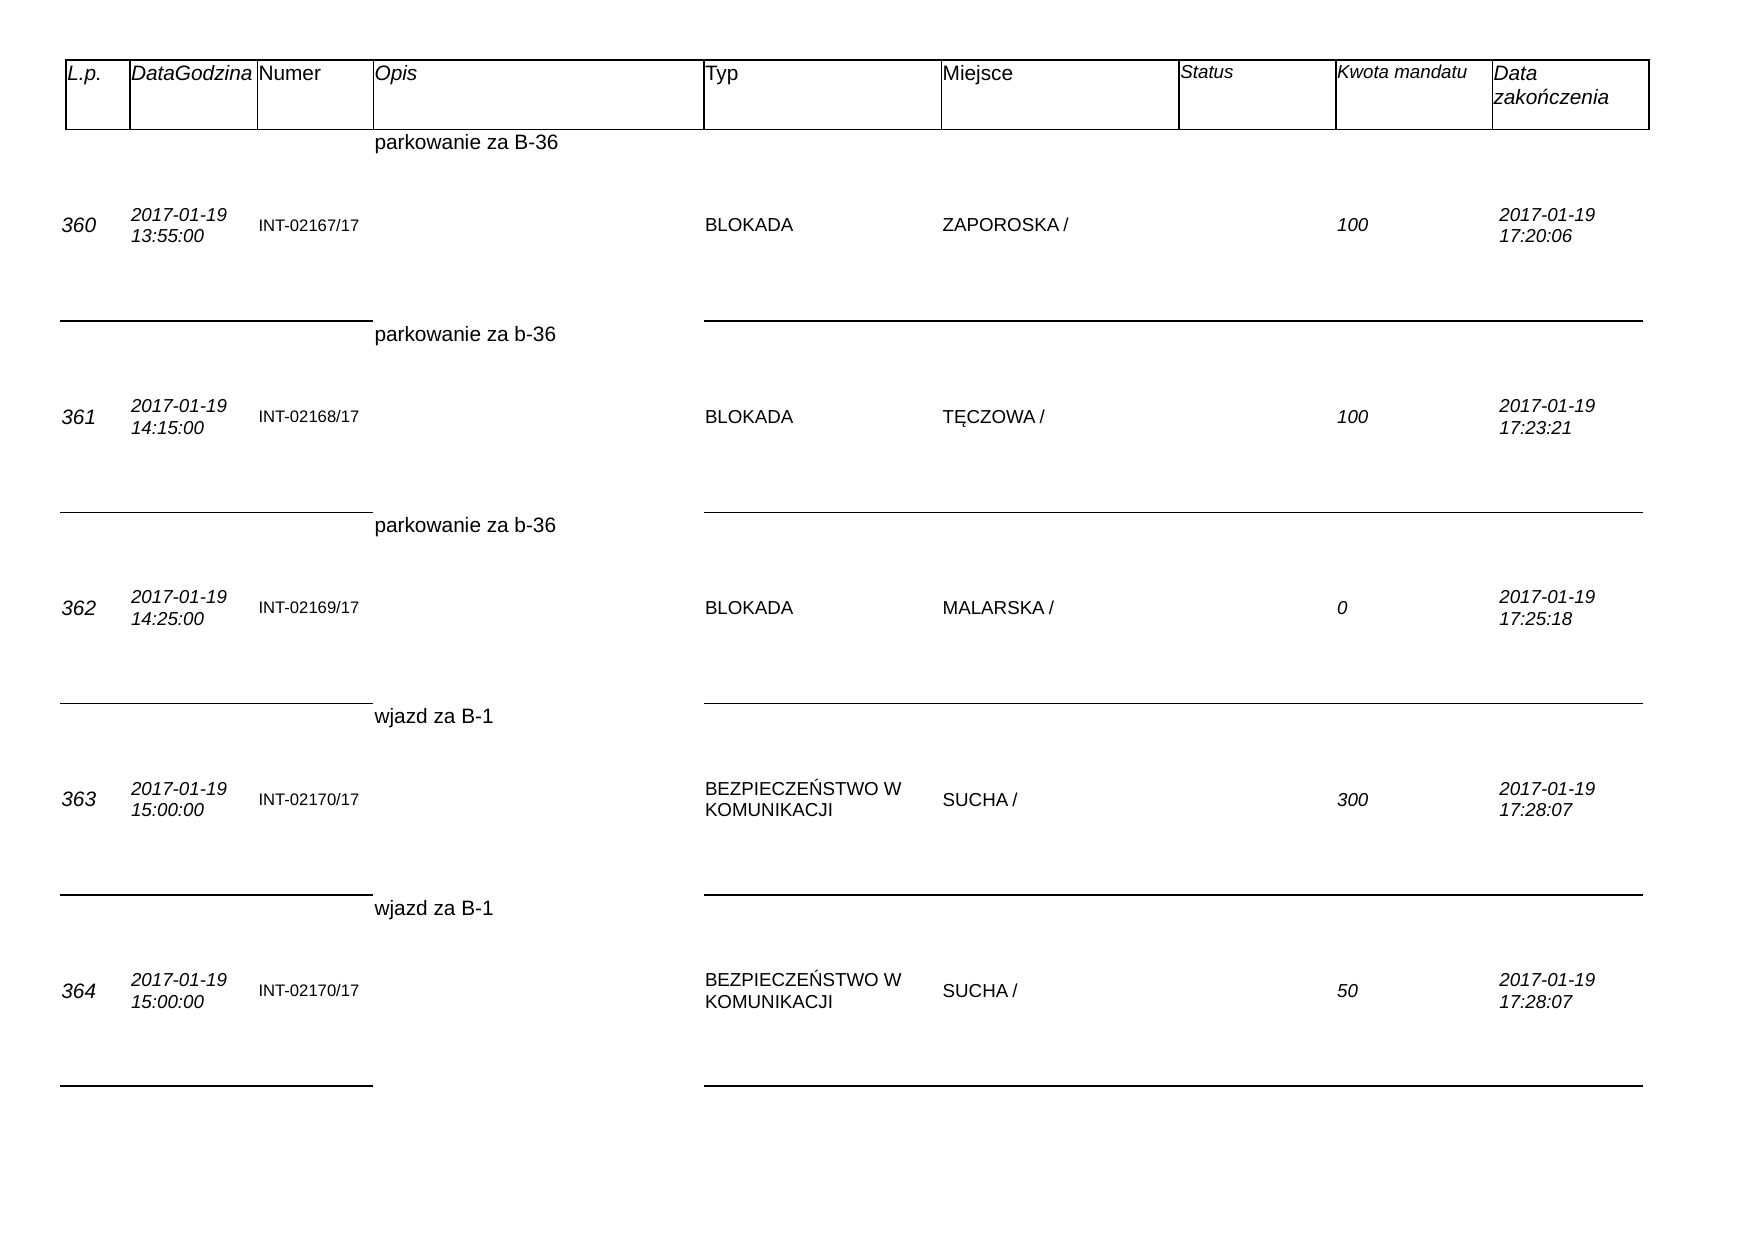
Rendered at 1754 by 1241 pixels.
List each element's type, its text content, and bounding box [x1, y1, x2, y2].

table_cell INT-02168/17 [257, 322, 373, 511]
table_cell [1179, 322, 1336, 511]
table_cell 100 [1336, 322, 1498, 511]
table_cell 2017-01-19 14:25:00 [130, 513, 257, 703]
table_cell 300 [1336, 704, 1498, 894]
table_cell TĘCZOWA / [941, 322, 1179, 511]
table_cell 2017-01-19 14:15:00 [130, 322, 257, 511]
table_cell MALARSKA / [941, 513, 1179, 703]
table_cell SUCHA / [941, 896, 1179, 1085]
table_cell INT-02167/17 [257, 130, 373, 320]
table_cell 2017-01-19 17:25:18 [1498, 513, 1643, 703]
table_cell wjazd za B-1 [373, 894, 704, 1085]
table_header [60, 59, 65, 129]
table_cell 363 [60, 704, 130, 894]
table_cell 2017-01-19 13:55:00 [130, 130, 257, 320]
table_cell INT-02170/17 [257, 704, 373, 894]
table_cell 100 [1336, 130, 1498, 320]
table_header Opis [374, 61, 703, 129]
table_cell 0 [1336, 513, 1498, 703]
table_cell [1643, 894, 1649, 1085]
table_cell 2017-01-19 15:00:00 [130, 896, 257, 1085]
table_header Status [1180, 61, 1335, 129]
table_cell 2017-01-19 17:28:07 [1498, 704, 1643, 894]
table_header Miejsce [942, 61, 1178, 129]
table_cell parkowanie za b-36 [373, 511, 704, 703]
table_cell [1643, 320, 1649, 511]
table_cell 362 [60, 513, 130, 703]
table_cell [1179, 896, 1336, 1085]
table_header Kwota mandatu [1337, 61, 1492, 129]
table_cell BLOKADA [704, 130, 941, 320]
table_cell [1179, 130, 1336, 320]
table_cell INT-02169/17 [257, 513, 373, 703]
table_header Typ [705, 61, 941, 129]
table_cell SUCHA / [941, 704, 1179, 894]
table_cell [1643, 130, 1649, 320]
table_header L.p. [67, 61, 129, 129]
table_header Data zakończenia [1493, 61, 1648, 129]
table_cell [1643, 511, 1649, 703]
table_cell wjazd za B-1 [373, 703, 704, 894]
table_cell [1179, 704, 1336, 894]
table_cell parkowanie za B-36 [373, 130, 704, 320]
table_cell 50 [1336, 896, 1498, 1085]
table_header DataGodzina [131, 61, 257, 129]
table_cell 2017-01-19 15:00:00 [130, 704, 257, 894]
table_cell BLOKADA [704, 322, 941, 511]
table_cell parkowanie za b-36 [373, 320, 704, 511]
table_cell 2017-01-19 17:23:21 [1498, 322, 1643, 511]
table_cell 364 [60, 896, 130, 1085]
table_header Numer [258, 61, 373, 129]
table_cell [1179, 513, 1336, 703]
table_cell 360 [60, 129, 130, 320]
table_cell ZAPOROSKA / [941, 130, 1179, 320]
table_cell [1643, 703, 1649, 894]
table_cell BEZPIECZEŃSTWO W KOMUNIKACJI [704, 704, 941, 894]
table_cell BLOKADA [704, 513, 941, 703]
table_cell 361 [60, 322, 130, 511]
table_cell INT-02170/17 [257, 896, 373, 1085]
table_cell BEZPIECZEŃSTWO W KOMUNIKACJI [704, 896, 941, 1085]
table_cell 2017-01-19 17:28:07 [1498, 896, 1643, 1085]
table_cell 2017-01-19 17:20:06 [1498, 130, 1643, 320]
